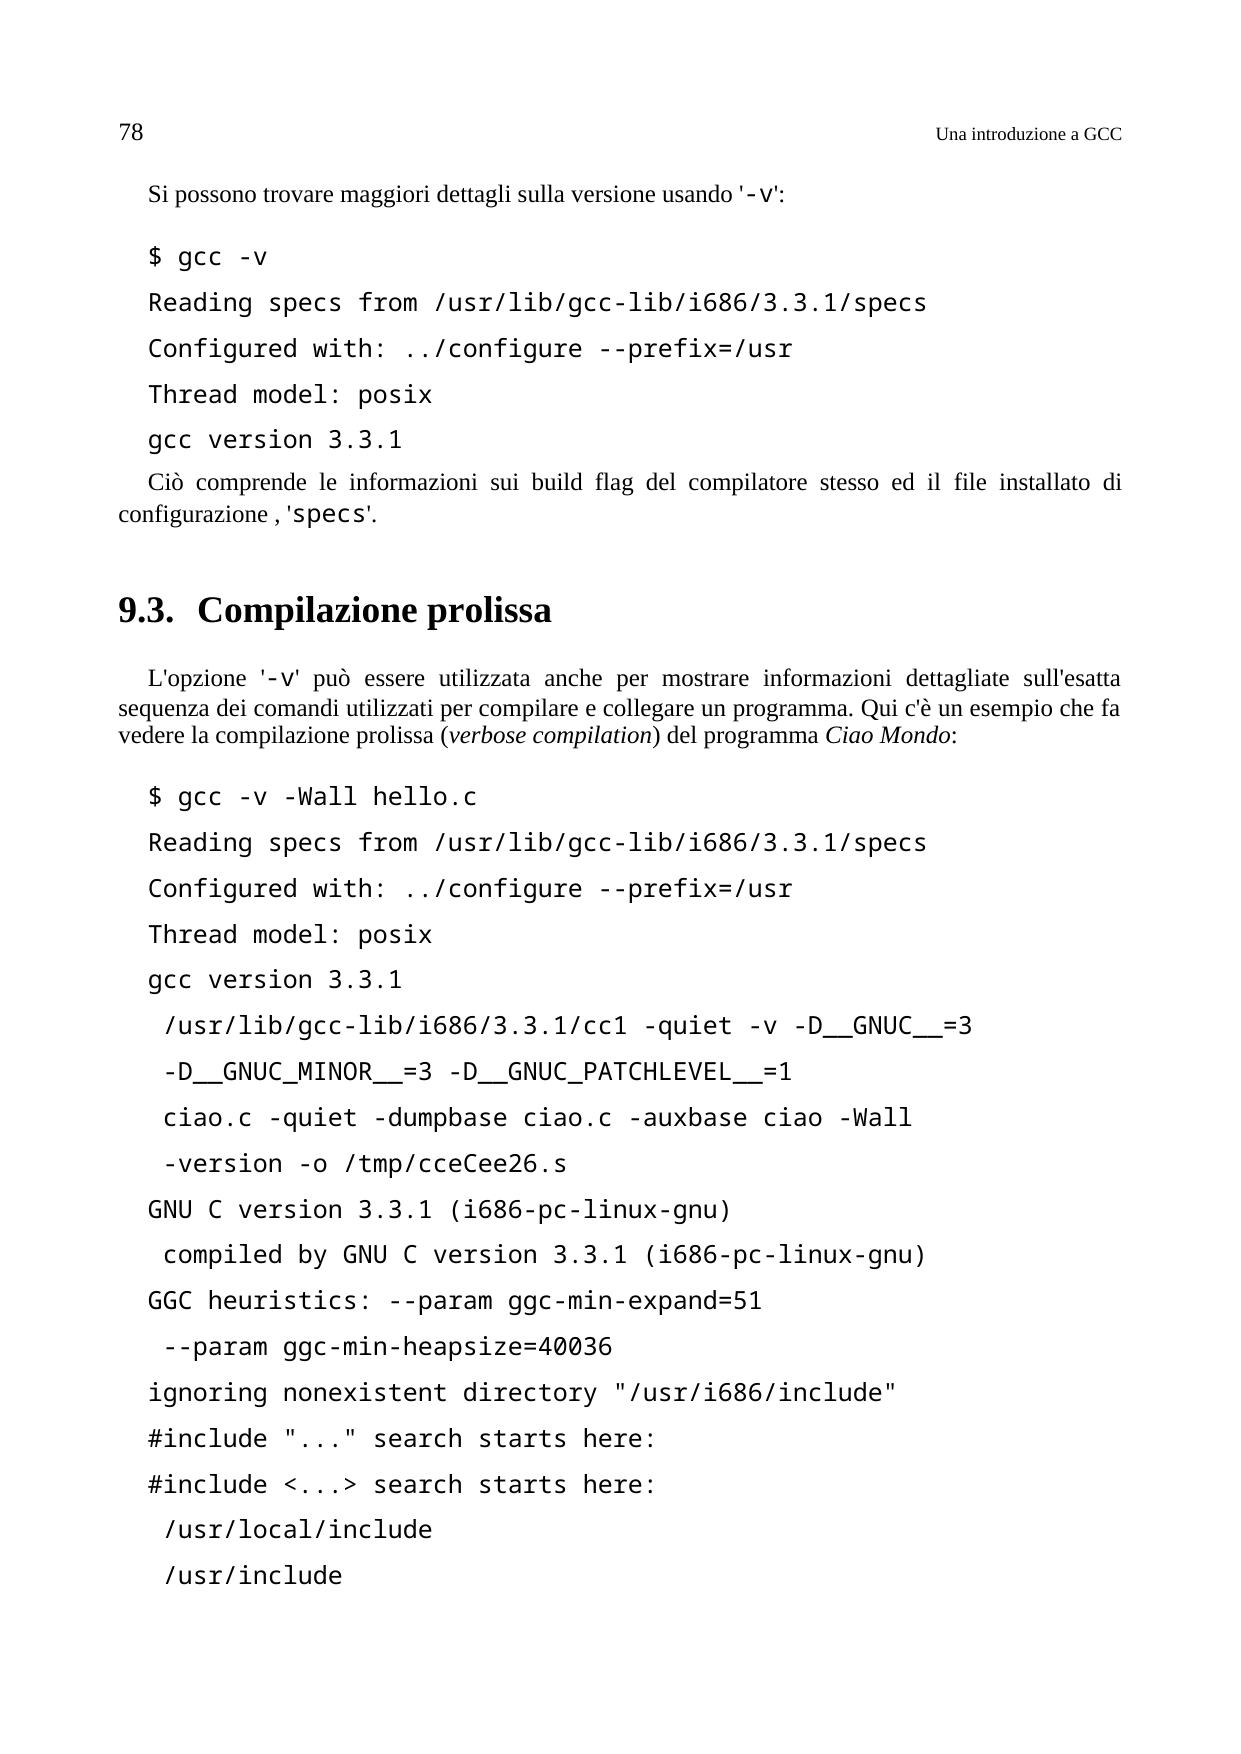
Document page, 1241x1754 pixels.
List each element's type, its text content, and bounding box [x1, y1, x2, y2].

text Ciò comprende le informazioni sui build flag del compilatore stesso ed il file installato di configurazione , 'specs'. [118, 468, 1122, 530]
text Reading specs from /usr/lib/gcc-lib/i686/3.3.1/specs [148, 824, 1122, 859]
text L'opzione '-v' può essere utilizzata anche per mostrare informazioni dettagliate sull'esatta sequenza dei comandi utilizzati per compilare e collegare un programma. Qui c'è un esempio che fa vedere la compilazione prolissa (verbose compilation) del programma Ciao Mondo: [118, 660, 1122, 749]
text GNU C version 3.3.1 (i686-pc-linux-gnu) [148, 1191, 1122, 1225]
text /usr/local/include [148, 1512, 1122, 1546]
text ignoring nonexistent directory "/usr/i686/include" [148, 1374, 1122, 1409]
text /usr/include [148, 1558, 1122, 1592]
text #include "..." search starts here: [148, 1420, 1122, 1454]
text Thread model: posix [148, 376, 1122, 410]
text -D__GNUC_MINOR__=3 -D__GNUC_PATCHLEVEL__=1 [148, 1054, 1122, 1088]
text /usr/lib/gcc-lib/i686/3.3.1/cc1 -quiet -v -D__GNUC__=3 [148, 1008, 1122, 1042]
text -version -o /tmp/cceCee26.s [148, 1145, 1122, 1179]
text Configured with: ../configure --prefix=/usr [148, 331, 1122, 364]
text Thread model: posix [148, 916, 1122, 950]
text #include <...> search starts here: [148, 1466, 1122, 1500]
text Configured with: ../configure --prefix=/usr [148, 870, 1122, 904]
text $ gcc -v [148, 239, 1122, 273]
text ciao.c -quiet -dumpbase ciao.c -auxbase ciao -Wall [148, 1099, 1122, 1134]
text Reading specs from /usr/lib/gcc-lib/i686/3.3.1/specs [148, 285, 1122, 319]
text $ gcc -v -Wall hello.c [148, 779, 1122, 813]
text --param ggc-min-heapsize=40036 [148, 1329, 1122, 1363]
text compiled by GNU C version 3.3.1 (i686-pc-linux-gnu) [148, 1237, 1122, 1271]
text gcc version 3.3.1 [148, 422, 1122, 456]
text Si possono trovare maggiori dettagli sulla versione usando '-v': [118, 175, 1122, 209]
text gcc version 3.3.1 [148, 962, 1122, 996]
text GGC heuristics: --param ggc-min-expand=51 [148, 1283, 1122, 1317]
subtitle Compilazione prolissa [118, 589, 1122, 630]
